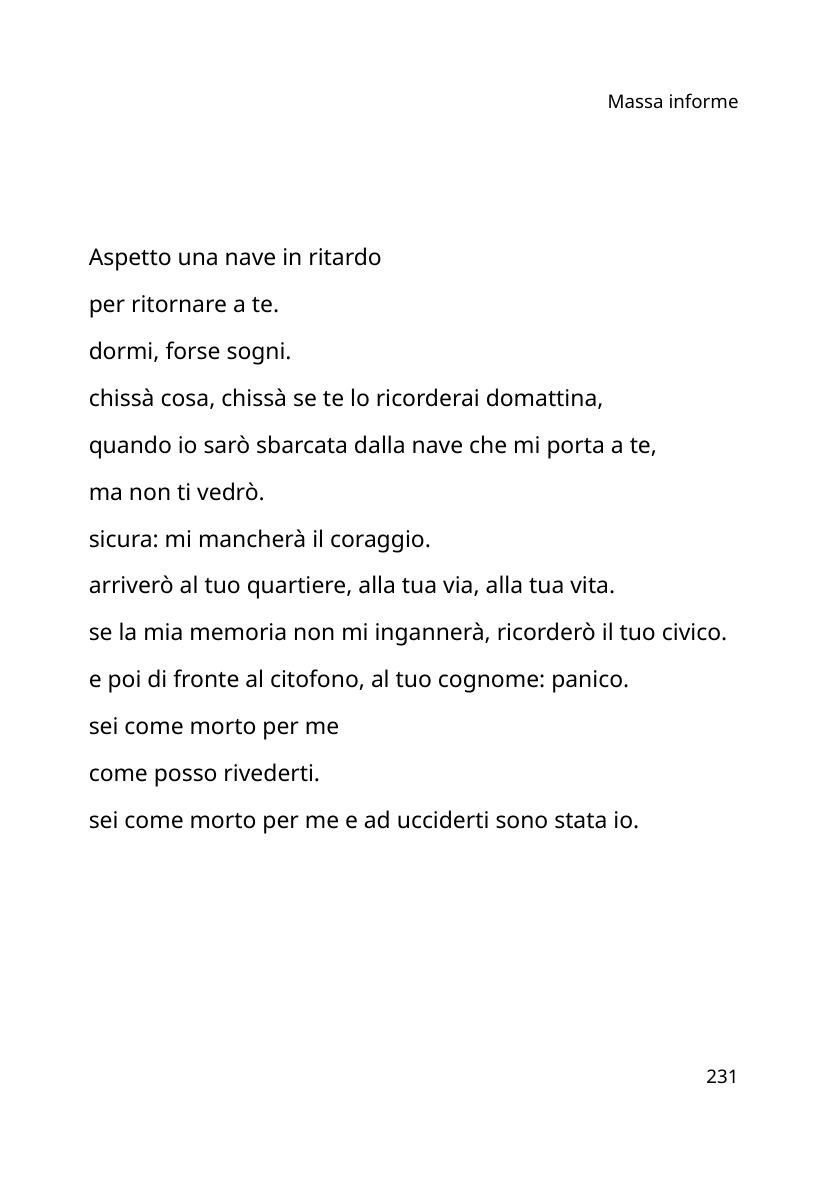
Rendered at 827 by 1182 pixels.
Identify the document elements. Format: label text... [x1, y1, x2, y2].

text sicura: mi mancherà il coraggio. [88, 522, 738, 554]
text Aspetto una nave in ritardo [88, 241, 738, 272]
text sei come morto per me [88, 710, 738, 741]
text e poi di fronte al citofono, al tuo cognome: panico. [88, 663, 738, 694]
text arriverò al tuo quartiere, alla tua via, alla tua vita. [88, 569, 738, 601]
text chissà cosa, chissà se te lo ricorderai domattina, [88, 382, 738, 413]
text quando io sarò sbarcata dalla nave che mi porta a te, [88, 429, 738, 460]
text dormi, forse sogni. [88, 335, 738, 366]
text sei come morto per me e ad ucciderti sono stata io. [88, 804, 738, 835]
text per ritornare a te. [88, 288, 738, 319]
text se la mia memoria non mi ingannerà, ricorderò il tuo civico. [88, 616, 738, 647]
text come posso rivederti. [88, 757, 738, 788]
text ma non ti vedrò. [88, 476, 738, 507]
